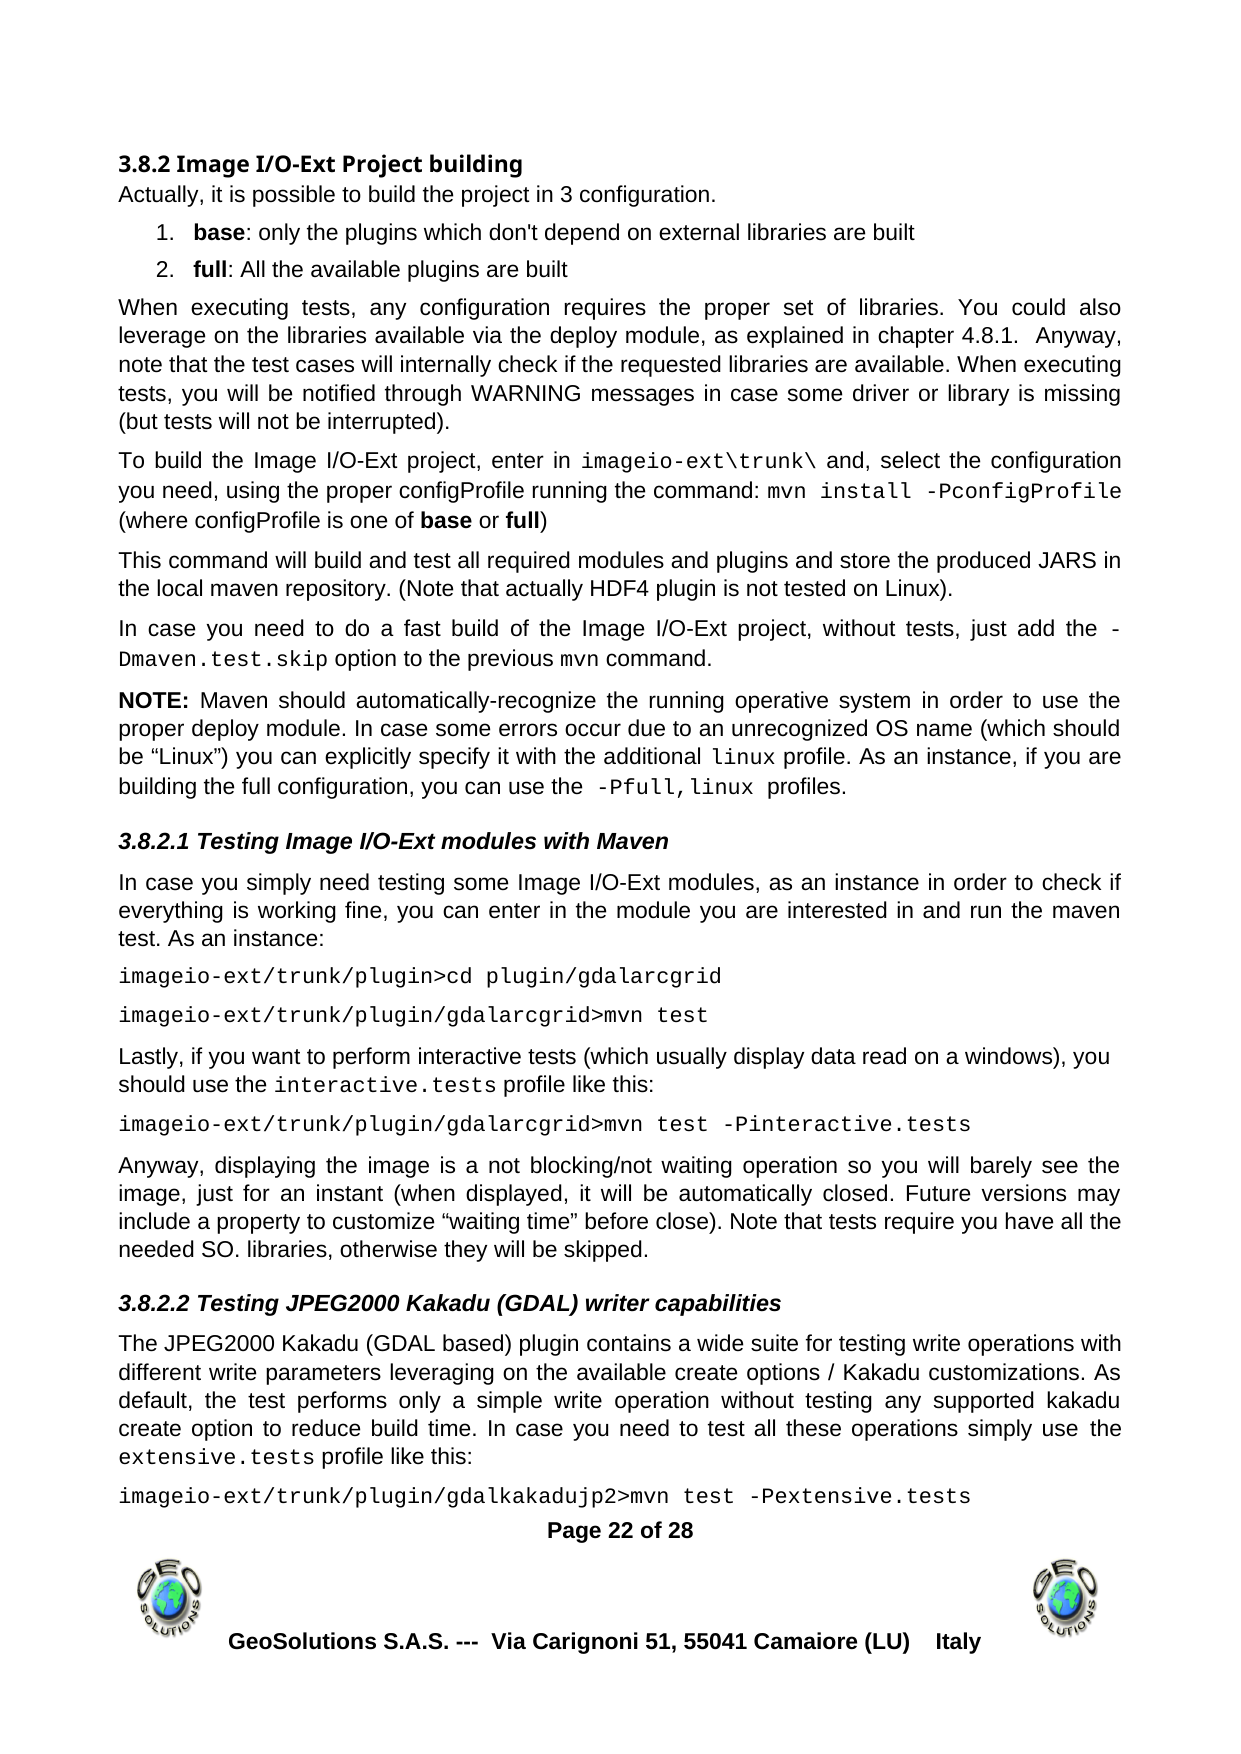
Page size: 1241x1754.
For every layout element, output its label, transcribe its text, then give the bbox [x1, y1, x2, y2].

text This command will build and test all required modules and plugins and store the produced JARS in the local maven repository. (Note that actually HDF4 plugin is not tested on Linux). [118, 548, 1122, 601]
text NOTE: Maven should automatically-recognize the running operative system in order to use the proper deploy module. In case some errors occur due to an unrecognized OS name (which should be “Linux”) you can explicitly specify it with the additional linux profile. As an instance, if you are building the full configuration, you can use the -Pfull,linux profiles. [118, 687, 1122, 801]
picture [1030, 1552, 1101, 1641]
text imageio-ext/trunk/plugin/gdalarcgrid>mvn test -Pinteractive.tests [118, 1113, 1122, 1138]
text imageio-ext/trunk/plugin/gdalkakadujp2>mvn test -Pextensive.tests [118, 1485, 1122, 1510]
subtitle Testing JPEG2000 Kakadu (GDAL) writer capabilities [118, 1290, 1122, 1316]
text Anyway, displaying the image is a not blocking/not waiting operation so you will barely see the image, just for an instant (when displayed, it will be automatically closed. Future versions may include a property to customize “waiting time” before close). Note that tests require you have all the needed SO. libraries, otherwise they will be skipped. [118, 1152, 1122, 1262]
text In case you simply need testing some Image I/O-Ext modules, as an instance in order to check if everything is working fine, you can enter in the module you are interested in and run the maven test. As an instance: [118, 869, 1122, 951]
picture [134, 1552, 205, 1641]
text imageio-ext/trunk/plugin>cd plugin/gdalarcgrid [118, 966, 1122, 990]
subtitle Testing Image I/O-Ext modules with Maven [118, 828, 1122, 854]
text The JPEG2000 Kakadu (GDAL based) plugin contains a wide suite for testing write operations with different write parameters leveraging on the available create options / Kakadu customizations. As default, the test performs only a simple write operation without testing any supported kakadu create option to reduce build time. In case you need to test all these operations simply use the extensive.tests profile like this: [118, 1331, 1122, 1471]
text Lastly, if you want to perform interactive tests (which usually display data read on a windows), you should use the interactive.tests profile like this: [118, 1043, 1122, 1099]
text When executing tests, any configuration requires the proper set of libraries. You could also leverage on the libraries available via the deploy module, as explained in chapter 4.8.1. Anyway, note that the test cases will internally check if the requested libraries are available. When executing tests, you will be notified through WARNING messages in case some driver or library is missing (but tests will not be interrupted). [118, 294, 1122, 434]
subtitle Image I/O-Ext Project building [118, 148, 1122, 179]
text Actually, it is possible to build the project in 3 configuration. [118, 182, 1122, 208]
text In case you need to do a fast build of the Image I/O-Ext project, without tests, just add the -Dmaven.test.skip option to the previous mvn command. [118, 616, 1122, 673]
text To build the Image I/O-Ext project, enter in imageio-ext\trunk\ and, select the configuration you need, using the proper configProfile running the command: mvn install -PconfigProfile (where configProfile is one of base or full) [118, 448, 1122, 533]
list base: only the plugins which don't depend on external libraries are built [156, 219, 1122, 245]
list full: All the available plugins are built [156, 257, 1122, 282]
text imageio-ext/trunk/plugin/gdalarcgrid>mvn test [118, 1004, 1122, 1029]
